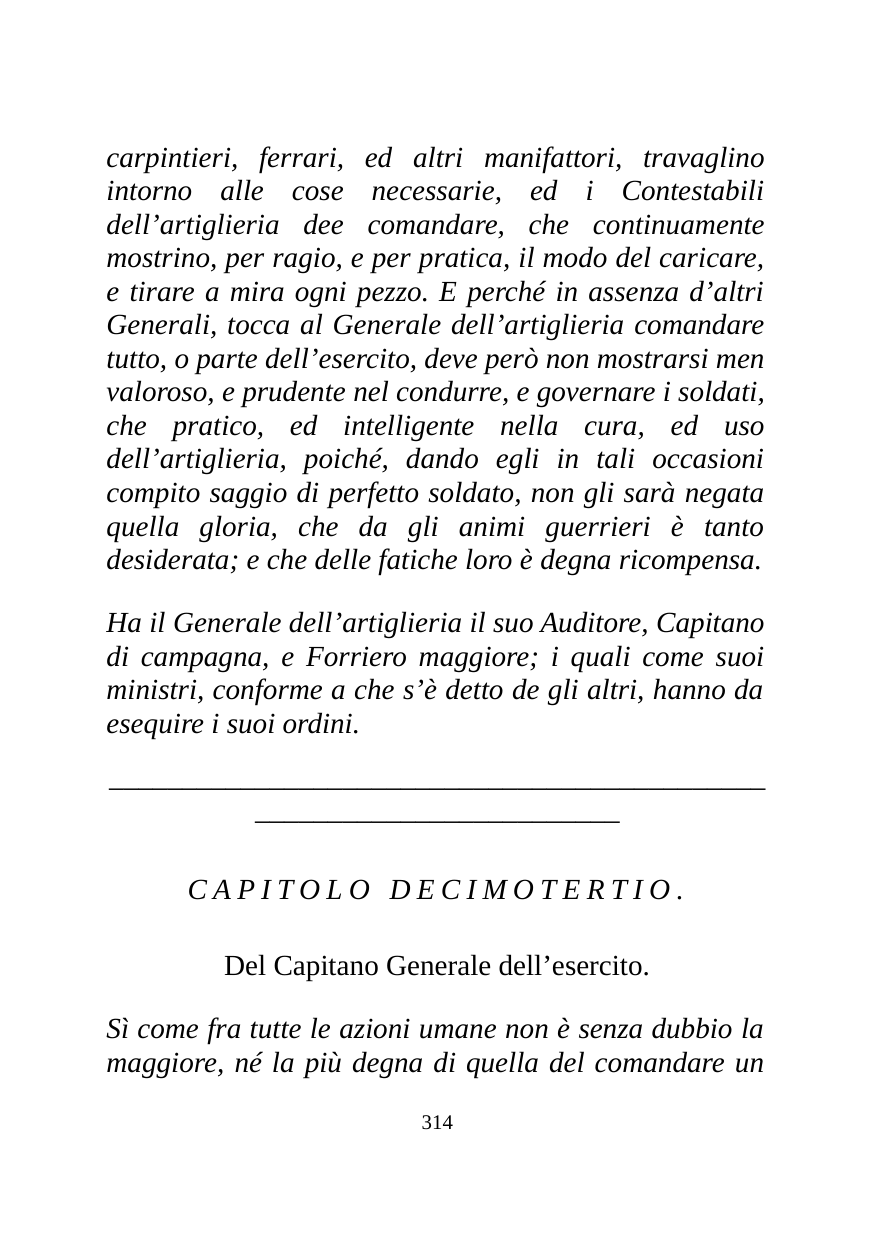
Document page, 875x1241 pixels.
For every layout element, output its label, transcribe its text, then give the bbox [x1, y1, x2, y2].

text Sì come fra tutte le azioni umane non è senza dubbio la maggiore, né la più degna di quella del comandare un [106, 1011, 768, 1078]
text Ha il Generale dell’artiglieria il suo Auditore, Capitano di campagna, e Forriero maggiore; i quali come suoi ministri, conforme a che s’è detto de gli altri, hanno da esequire i suoi ordini. [106, 605, 768, 739]
text carpintieri, ferrari, ed altri manifattori, travaglino intorno alle cose necessarie, ed i Contestabili dell’artiglieria dee comandare, che continuamente mostrino, per ragio, e per pratica, il modo del caricare, e tirare a mira ogni pezzo. E perché in assenza d’altri Generali, tocca al Generale dell’artiglieria comandare tutto, o parte dell’esercito, deve però non mostrarsi men valoroso, e prudente nel condurre, e governare i soldati, che pratico, ed intelligente nella cura, ed uso dell’artiglieria, poiché, dando egli in tali occasioni compito saggio di perfetto soldato, non gli sarà negata quella gloria, che da gli animi guerrieri è tanto desiderata; e che delle fatiche loro è degna ricompensa. [106, 140, 768, 576]
text –––––––––––––––––––––––––––––––––––––––––––––––––––––––––––––––––––––– [106, 769, 768, 836]
text CAPITOLO DECIMOTERTIO. [106, 872, 768, 906]
text Del Capitano Generale dell’esercito. [106, 948, 768, 981]
